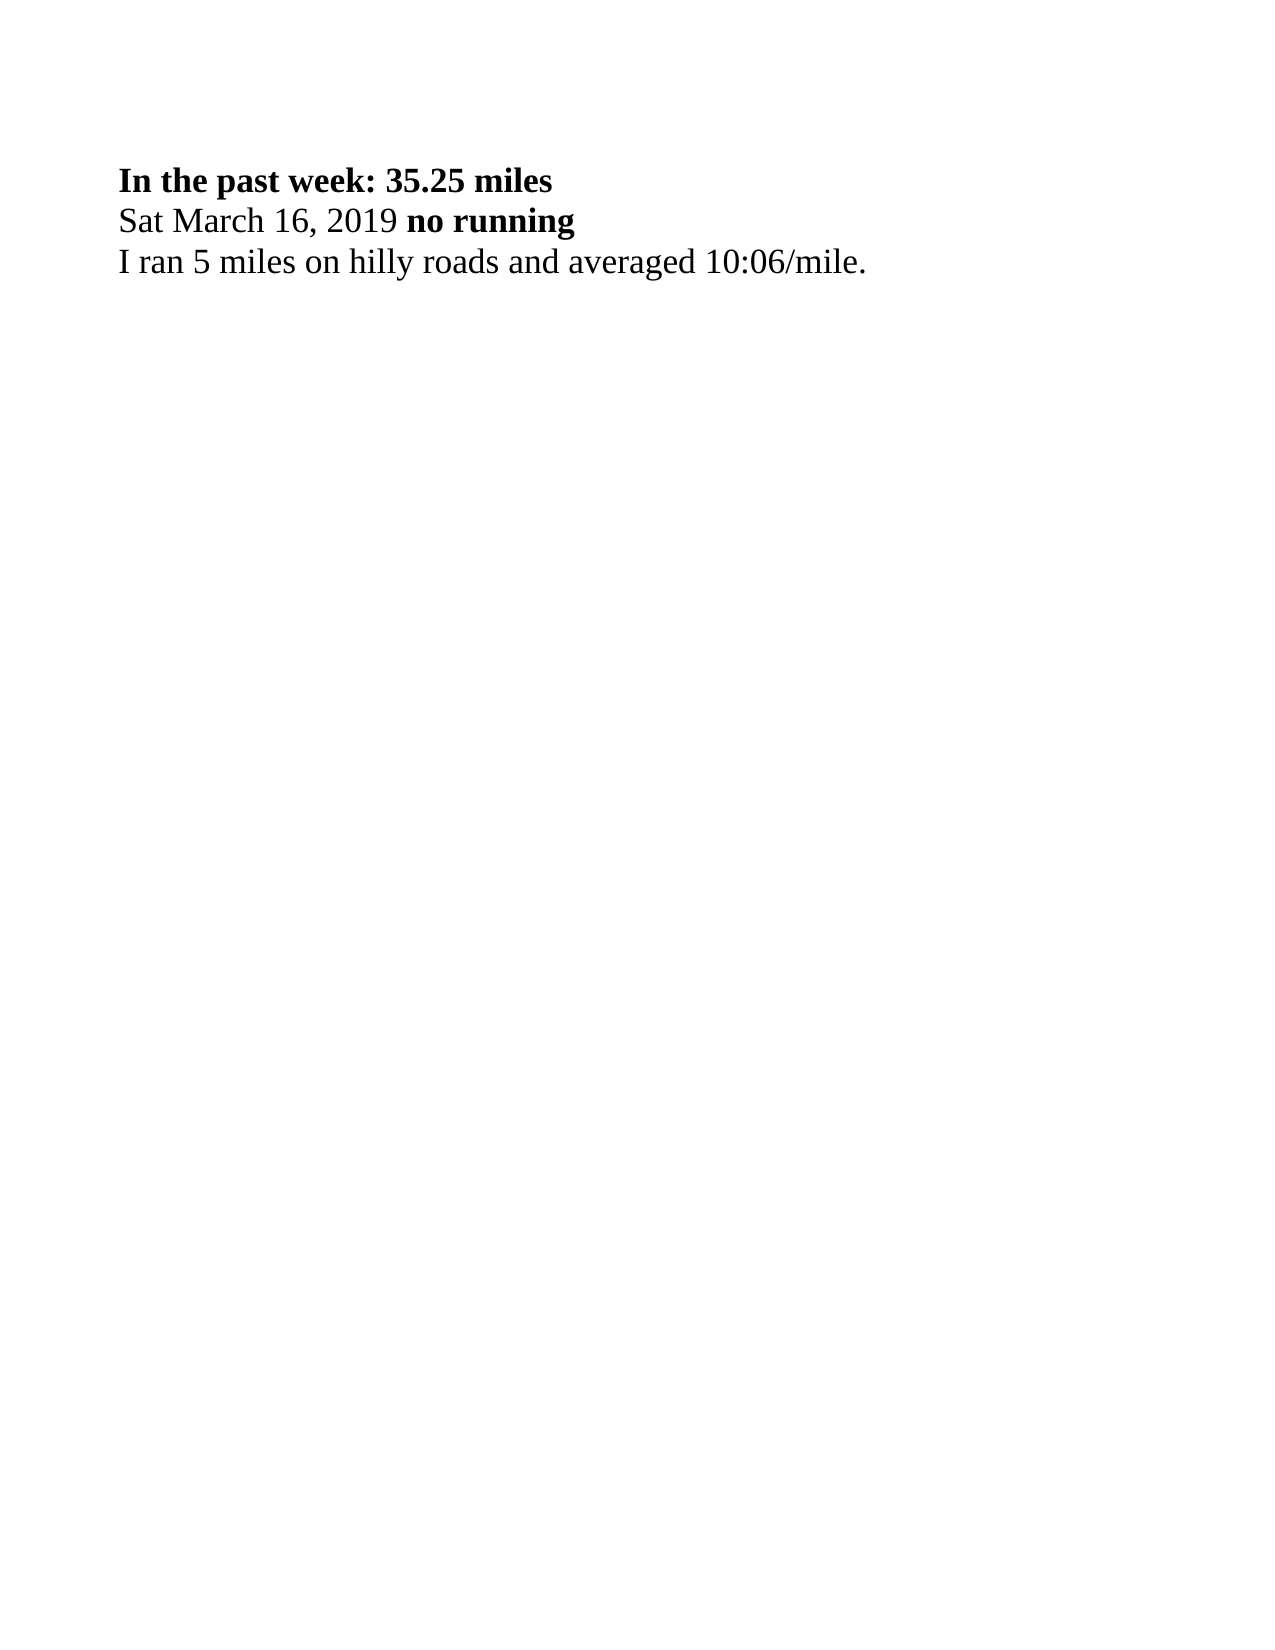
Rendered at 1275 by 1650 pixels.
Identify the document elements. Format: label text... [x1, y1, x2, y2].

text In the past week: 35.25 miles [118, 159, 1161, 200]
text Sat March 16, 2019 no running [118, 200, 1161, 241]
text I ran 5 miles on hilly roads and averaged 10:06/mile. [118, 241, 1161, 281]
